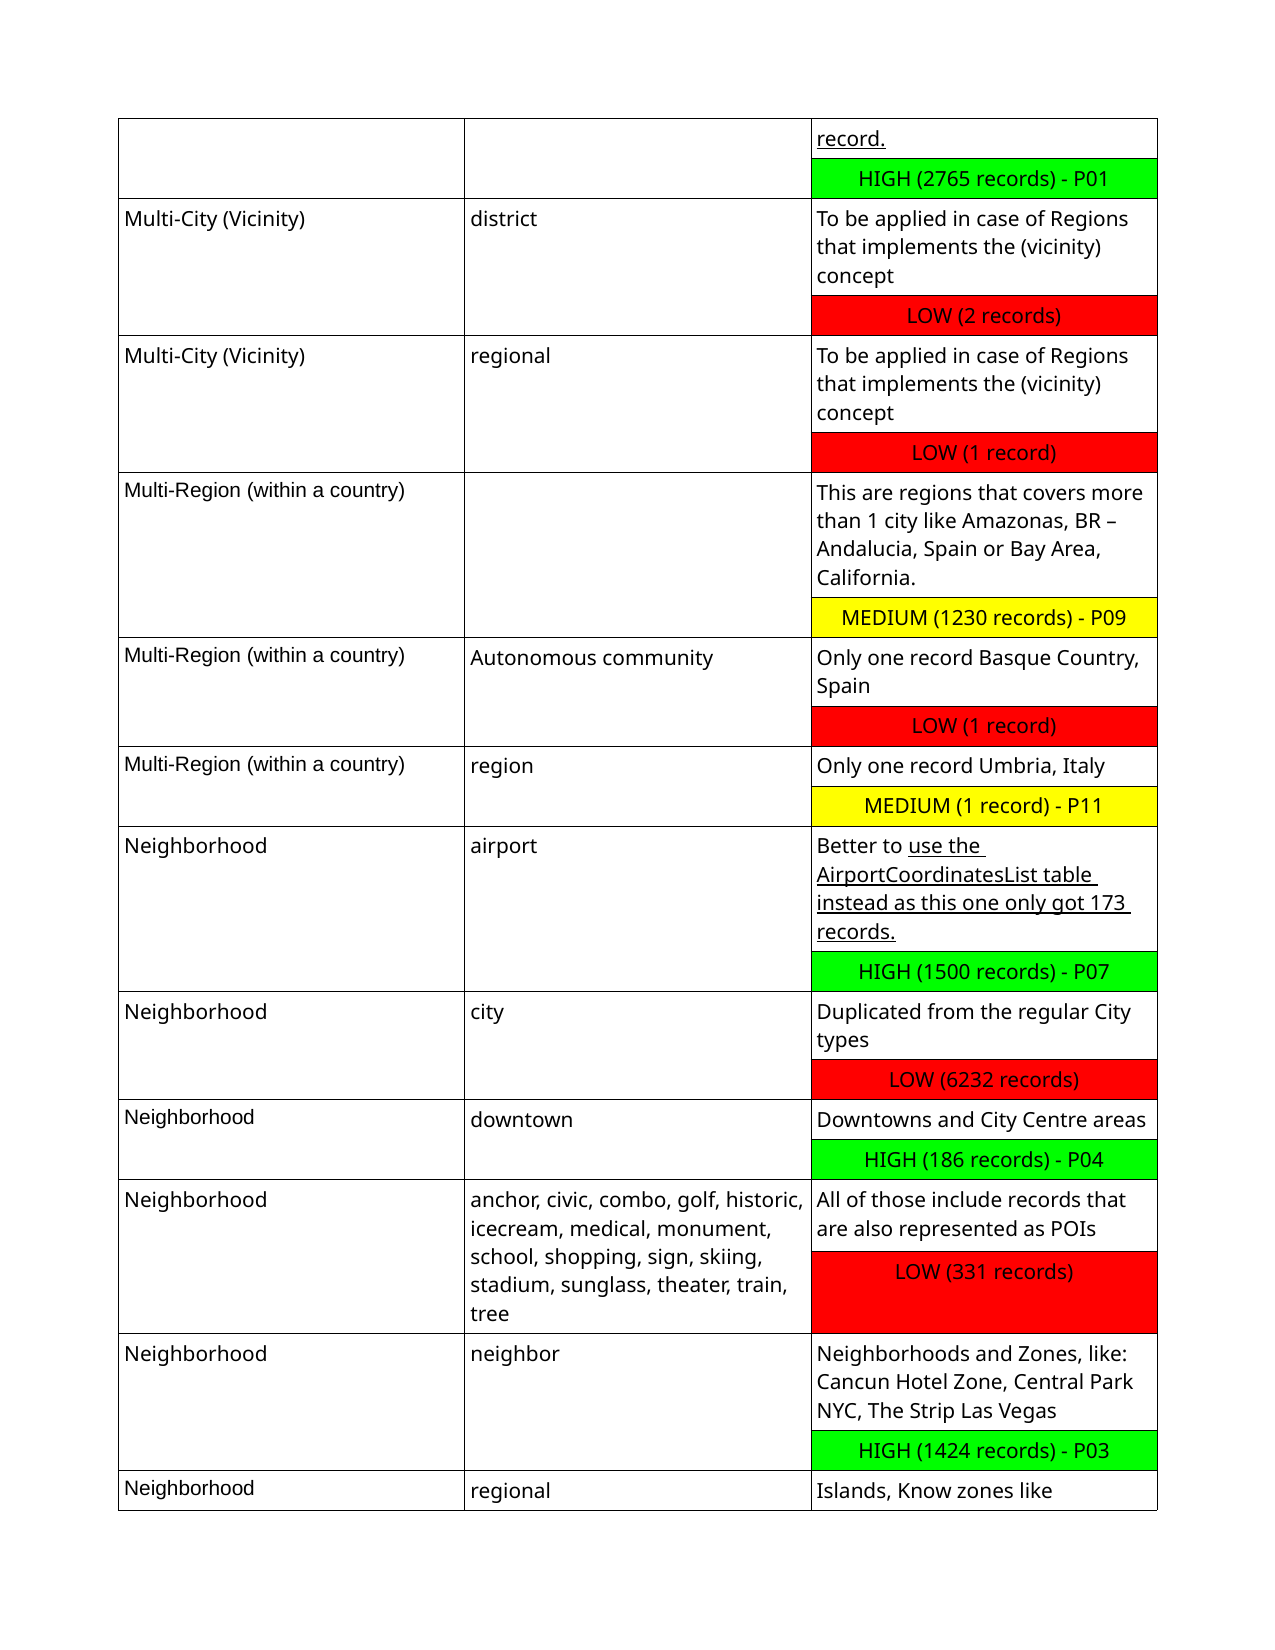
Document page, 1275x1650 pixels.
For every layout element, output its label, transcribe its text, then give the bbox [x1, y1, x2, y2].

table_cell airport [465, 827, 811, 991]
table_cell city [465, 992, 811, 1099]
table_cell neighbor [465, 1334, 811, 1470]
table_cell HIGH (186 records) - P04 [812, 1140, 1157, 1179]
table_cell This are regions that covers more than 1 city like Amazonas, BR – Andalucia, Spain or Bay Area, California. [812, 473, 1157, 597]
table_cell Only one record Basque Country, Spain [812, 638, 1157, 706]
table_cell HIGH (1500 records) - P07 [812, 952, 1157, 991]
table_cell Neighborhood [119, 1180, 464, 1333]
table_cell To be applied in case of Regions that implements the (vicinity) concept [812, 336, 1157, 432]
table_cell Neighborhood [119, 827, 464, 991]
table_cell [465, 119, 811, 198]
table_cell To be applied in case of Regions that implements the (vicinity) concept [812, 199, 1157, 295]
table_cell Duplicated from the regular City types [812, 992, 1157, 1059]
table_cell Neighborhood [119, 992, 464, 1099]
table_cell MEDIUM (1230 records) - P09 [812, 598, 1157, 637]
table_cell HIGH (2765 records) - P01 [812, 159, 1157, 198]
table_cell [465, 473, 811, 637]
table_cell All of those include records that are also represented as POIs [812, 1180, 1157, 1251]
table_cell Neighborhood [119, 1100, 464, 1179]
table_cell Islands, Know zones like [812, 1471, 1157, 1510]
table_cell district [465, 199, 811, 335]
table_cell Multi-City (Vicinity) [119, 199, 464, 335]
table_cell LOW (1 record) [812, 433, 1157, 472]
table_cell LOW (6232 records) [812, 1060, 1157, 1099]
table_cell Neighborhood [119, 1334, 464, 1470]
table_cell Autonomous community [465, 638, 811, 746]
table_cell Multi-City (Vicinity) [119, 336, 464, 472]
table_cell Multi-Region (within a country) [119, 747, 464, 826]
table_cell HIGH (1424 records) - P03 [812, 1431, 1157, 1470]
table_cell regional [465, 1471, 811, 1510]
table_cell MEDIUM (1 record) - P11 [812, 787, 1157, 826]
table_cell [119, 119, 464, 198]
table_cell LOW (331 records) [812, 1252, 1157, 1333]
table_cell LOW (2 records) [812, 296, 1157, 335]
table_cell Neighborhoods and Zones, like: Cancun Hotel Zone, Central Park NYC, The Strip Las Vegas [812, 1334, 1157, 1430]
table_cell anchor, civic, combo, golf, historic, icecream, medical, monument, school, shopping, sign, skiing, stadium, sunglass, theater, train, tree [465, 1180, 811, 1333]
table_cell Only one record Umbria, Italy [812, 747, 1157, 786]
table_cell Multi-Region (within a country) [119, 638, 464, 746]
table_cell region [465, 747, 811, 826]
table_cell Neighborhood [119, 1471, 464, 1510]
table_cell LOW (1 record) [812, 707, 1157, 746]
table_cell Multi-Region (within a country) [119, 473, 464, 637]
table_cell downtown [465, 1100, 811, 1179]
table_cell Better to use the AirportCoordinatesList table instead as this one only got 173 records. [812, 827, 1157, 951]
table_cell Downtowns and City Centre areas [812, 1100, 1157, 1139]
table_cell record. [812, 119, 1157, 158]
table_cell regional [465, 336, 811, 472]
